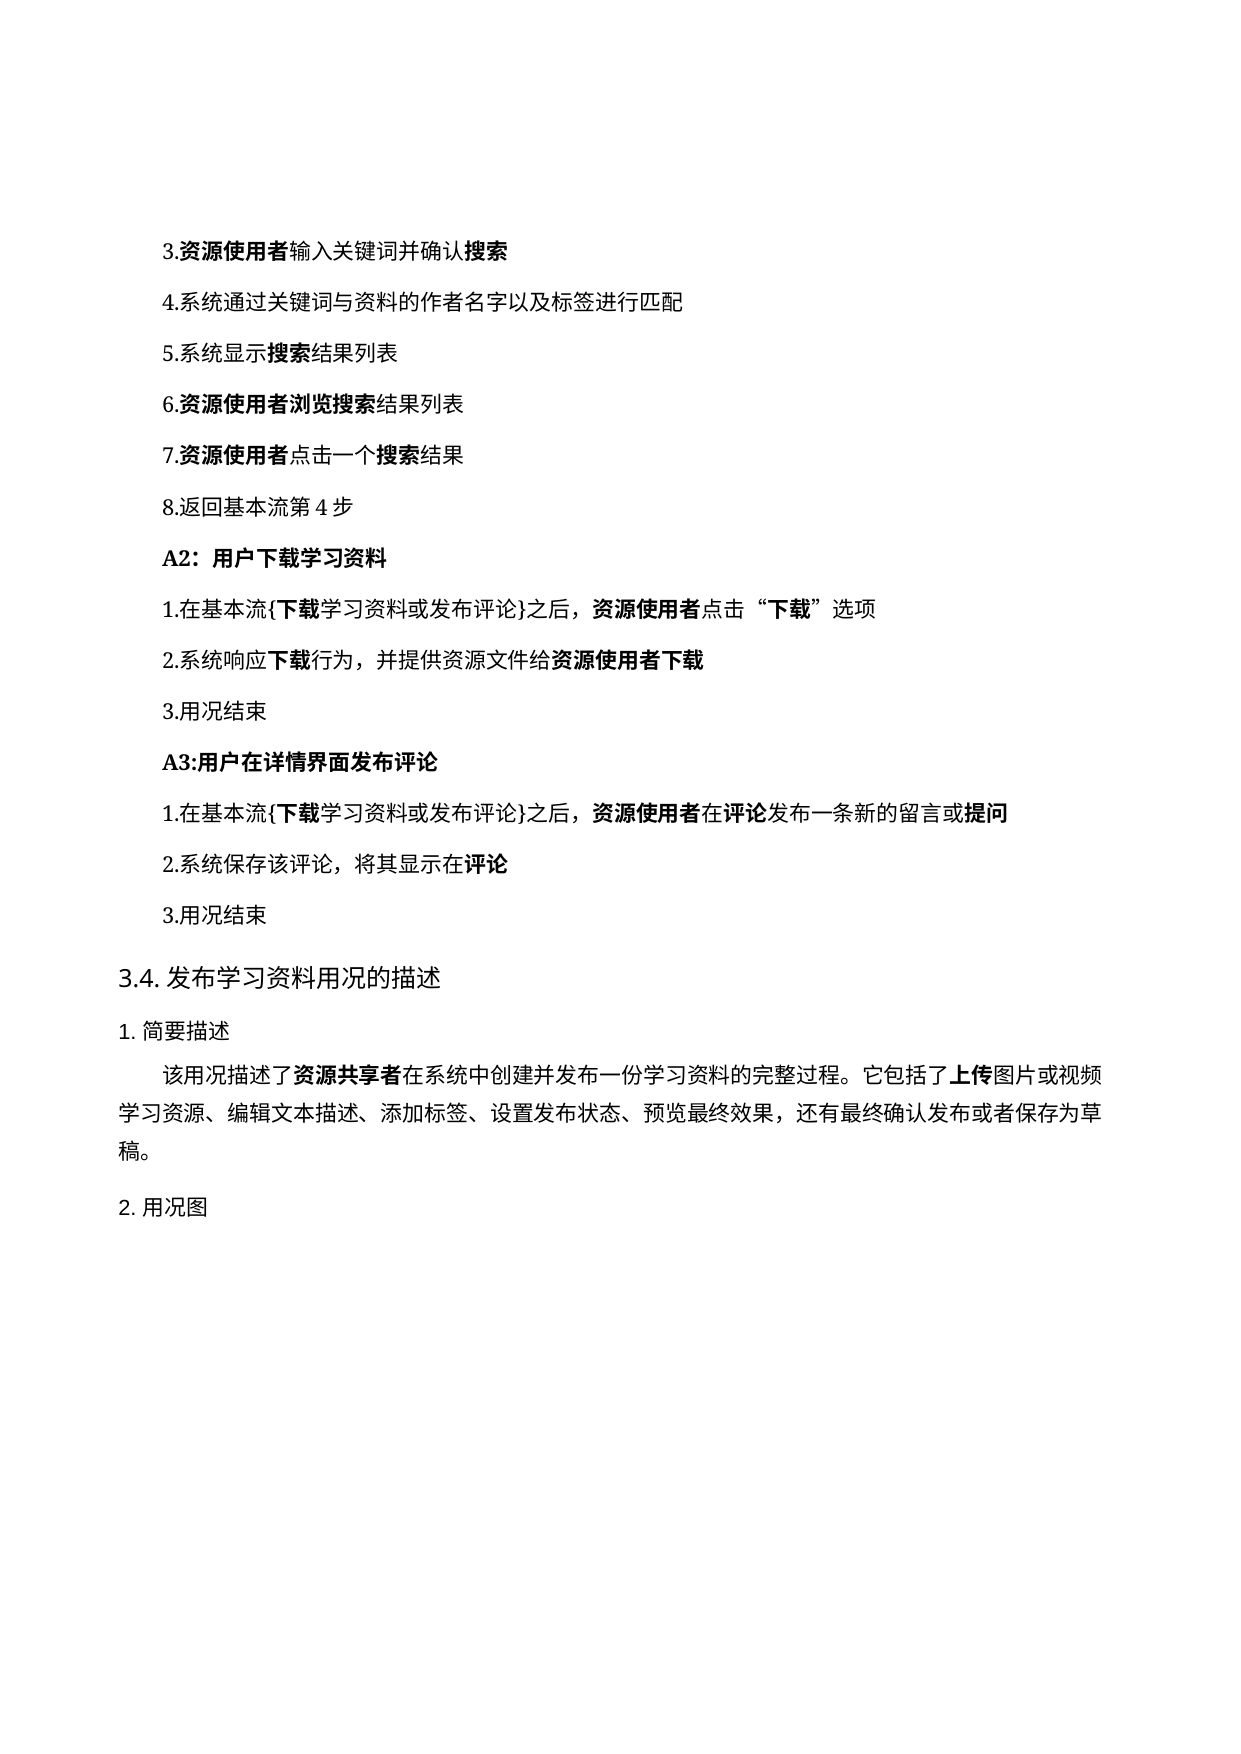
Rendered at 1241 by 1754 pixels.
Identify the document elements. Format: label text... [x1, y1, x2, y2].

text 1.在基本流{下载学习资料或发布评论}之后，资源使用者在评论发布一条新的留言或提问 [118, 796, 1122, 828]
text 5.系统显示搜索结果列表 [118, 336, 1122, 368]
text A3:用户在详情界面发布评论 [118, 745, 1122, 777]
subtitle 发布学习资料用况的描述 [118, 959, 1122, 995]
text 6.资源使用者浏览搜索结果列表 [118, 387, 1122, 419]
text 3.用况结束 [118, 694, 1122, 726]
text 3.用况结束 [118, 898, 1122, 930]
text 2.系统响应下载行为，并提供资源文件给资源使用者下载 [118, 643, 1122, 674]
subtitle 用况图 [118, 1190, 1122, 1222]
text 8.返回基本流第4步 [118, 489, 1122, 521]
text 2.系统保存该评论，将其显示在评论 [118, 847, 1122, 879]
text 4.系统通过关键词与资料的作者名字以及标签进行匹配 [118, 285, 1122, 317]
text 3.资源使用者输入关键词并确认搜索 [118, 234, 1122, 266]
text 1.在基本流{下载学习资料或发布评论}之后，资源使用者点击“下载”选项 [118, 592, 1122, 623]
subtitle 简要描述 [118, 1014, 1122, 1046]
text A2：用户下载学习资料 [118, 541, 1122, 572]
text 7.资源使用者点击一个搜索结果 [118, 438, 1122, 470]
text 该用况描述了资源共享者在系统中创建并发布一份学习资料的完整过程。它包括了上传图片或视频学习资源、编辑文本描述、添加标签、设置发布状态、预览最终效果，还有最终确认发布或者保存为草稿。 [118, 1058, 1122, 1166]
